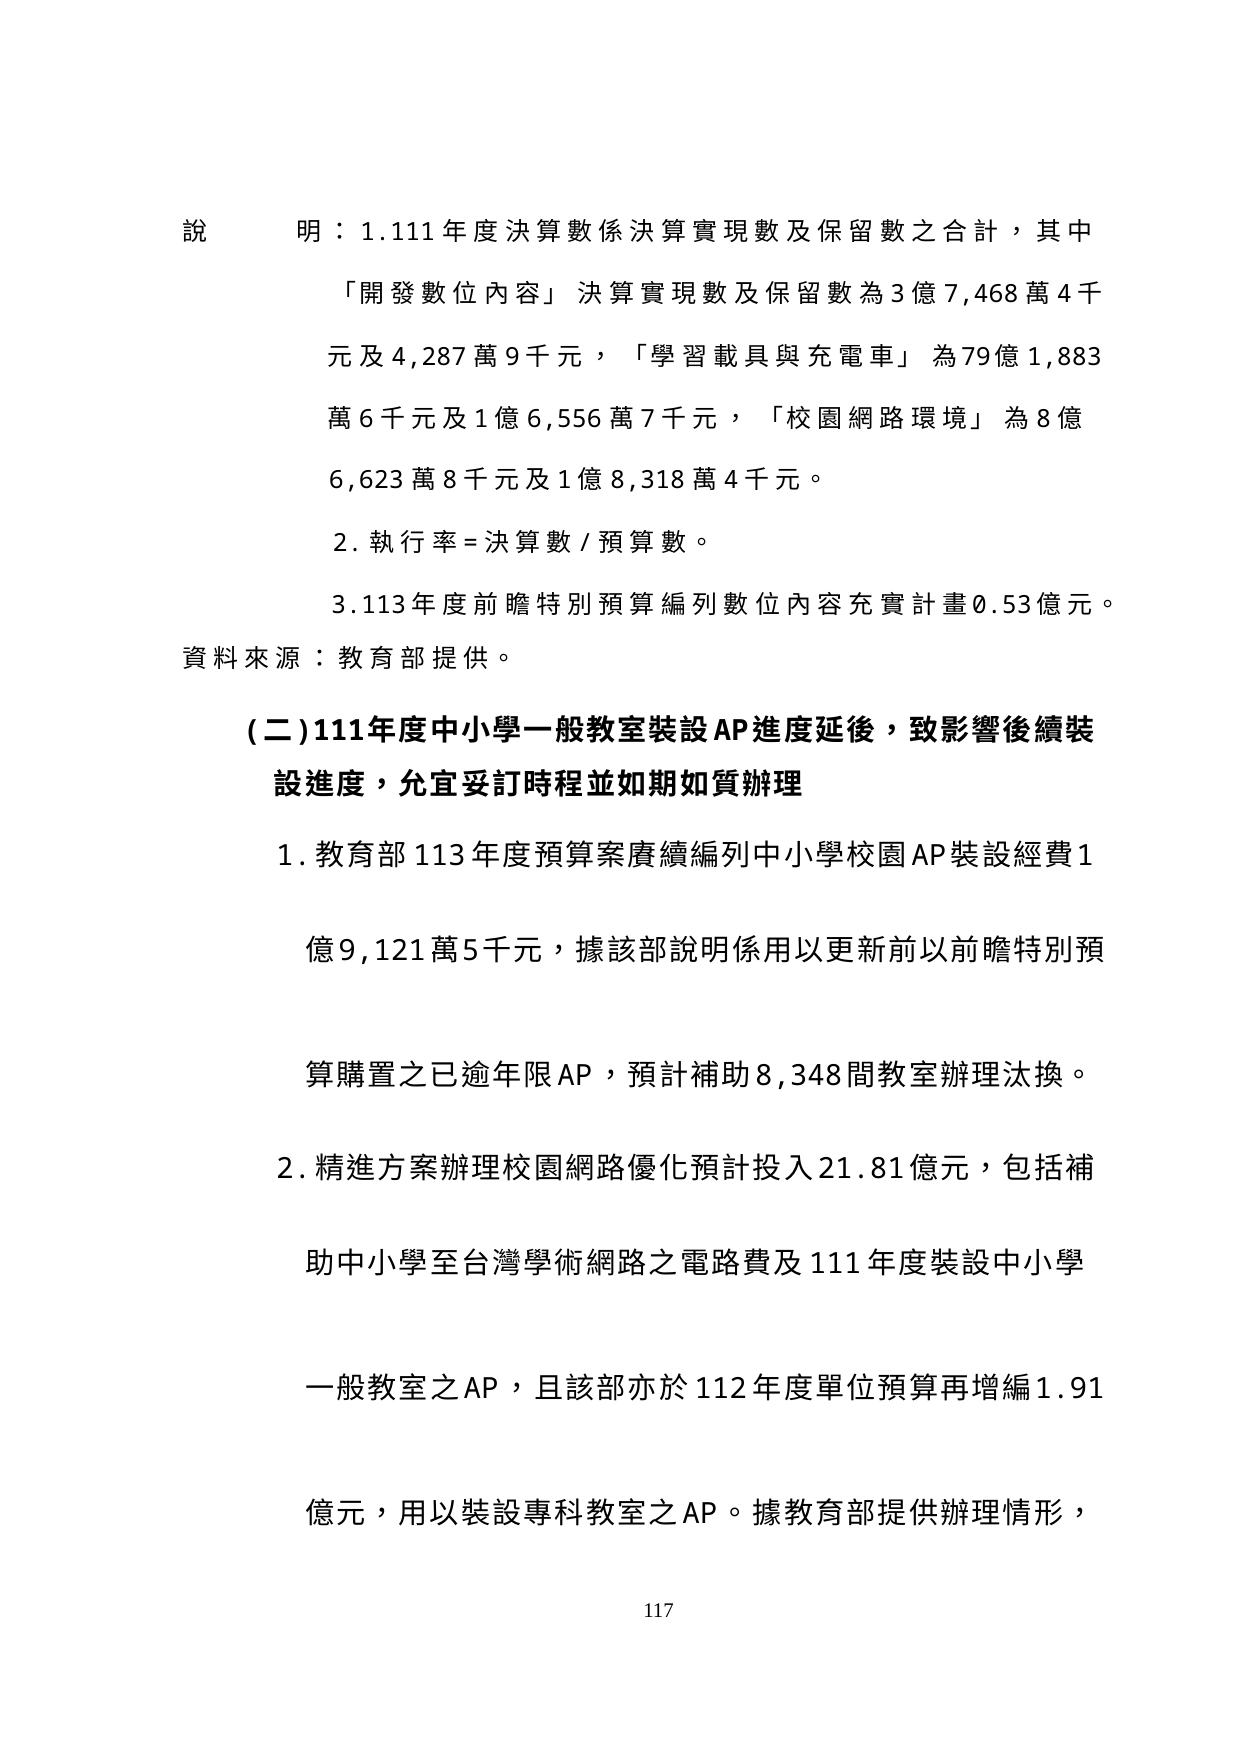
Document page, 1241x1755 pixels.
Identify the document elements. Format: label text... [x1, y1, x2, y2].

text 3.113年度前瞻特別預算編列數位內容充實計畫0.53億元。 [176, 552, 1106, 615]
text (二)111年度中小學一般教室裝設AP進度延後，致影響後續裝設進度，允宜妥訂時程並如期如質辦理 [238, 677, 1106, 802]
text 說 明：1.111年度決算數係決算實現數及保留數之合計，其中「開發數位內容」決算實現數及保留數為3億7,468萬4千元及4,287萬9千元，「學習載具與充電車」為79億1,883萬6千元及1億6,556萬7千元，「校園網路環境」為8億6,623萬8千元及1億8,318萬4千元。 [176, 177, 1106, 490]
text 1.教育部113年度預算案賡續編列中小學校園AP裝設經費1億9,121萬5千元，據該部說明係用以更新前以前瞻特別預算購置之已逾年限AP，預計補助8,348間教室辦理汰換。 [267, 802, 1106, 1115]
text 2.精進方案辦理校園網路優化預計投入21.81億元，包括補助中小學至台灣學術網路之電路費及111年度裝設中小學一般教室之AP，且該部亦於112年度單位預算再增編1.91億元，用以裝設專科教室之AP。據教育部提供辦理情形， [267, 1115, 1106, 1552]
text 2.執行率=決算數/預算數。 [176, 490, 1106, 552]
text 資料來源：教育部提供。 [176, 615, 1106, 677]
